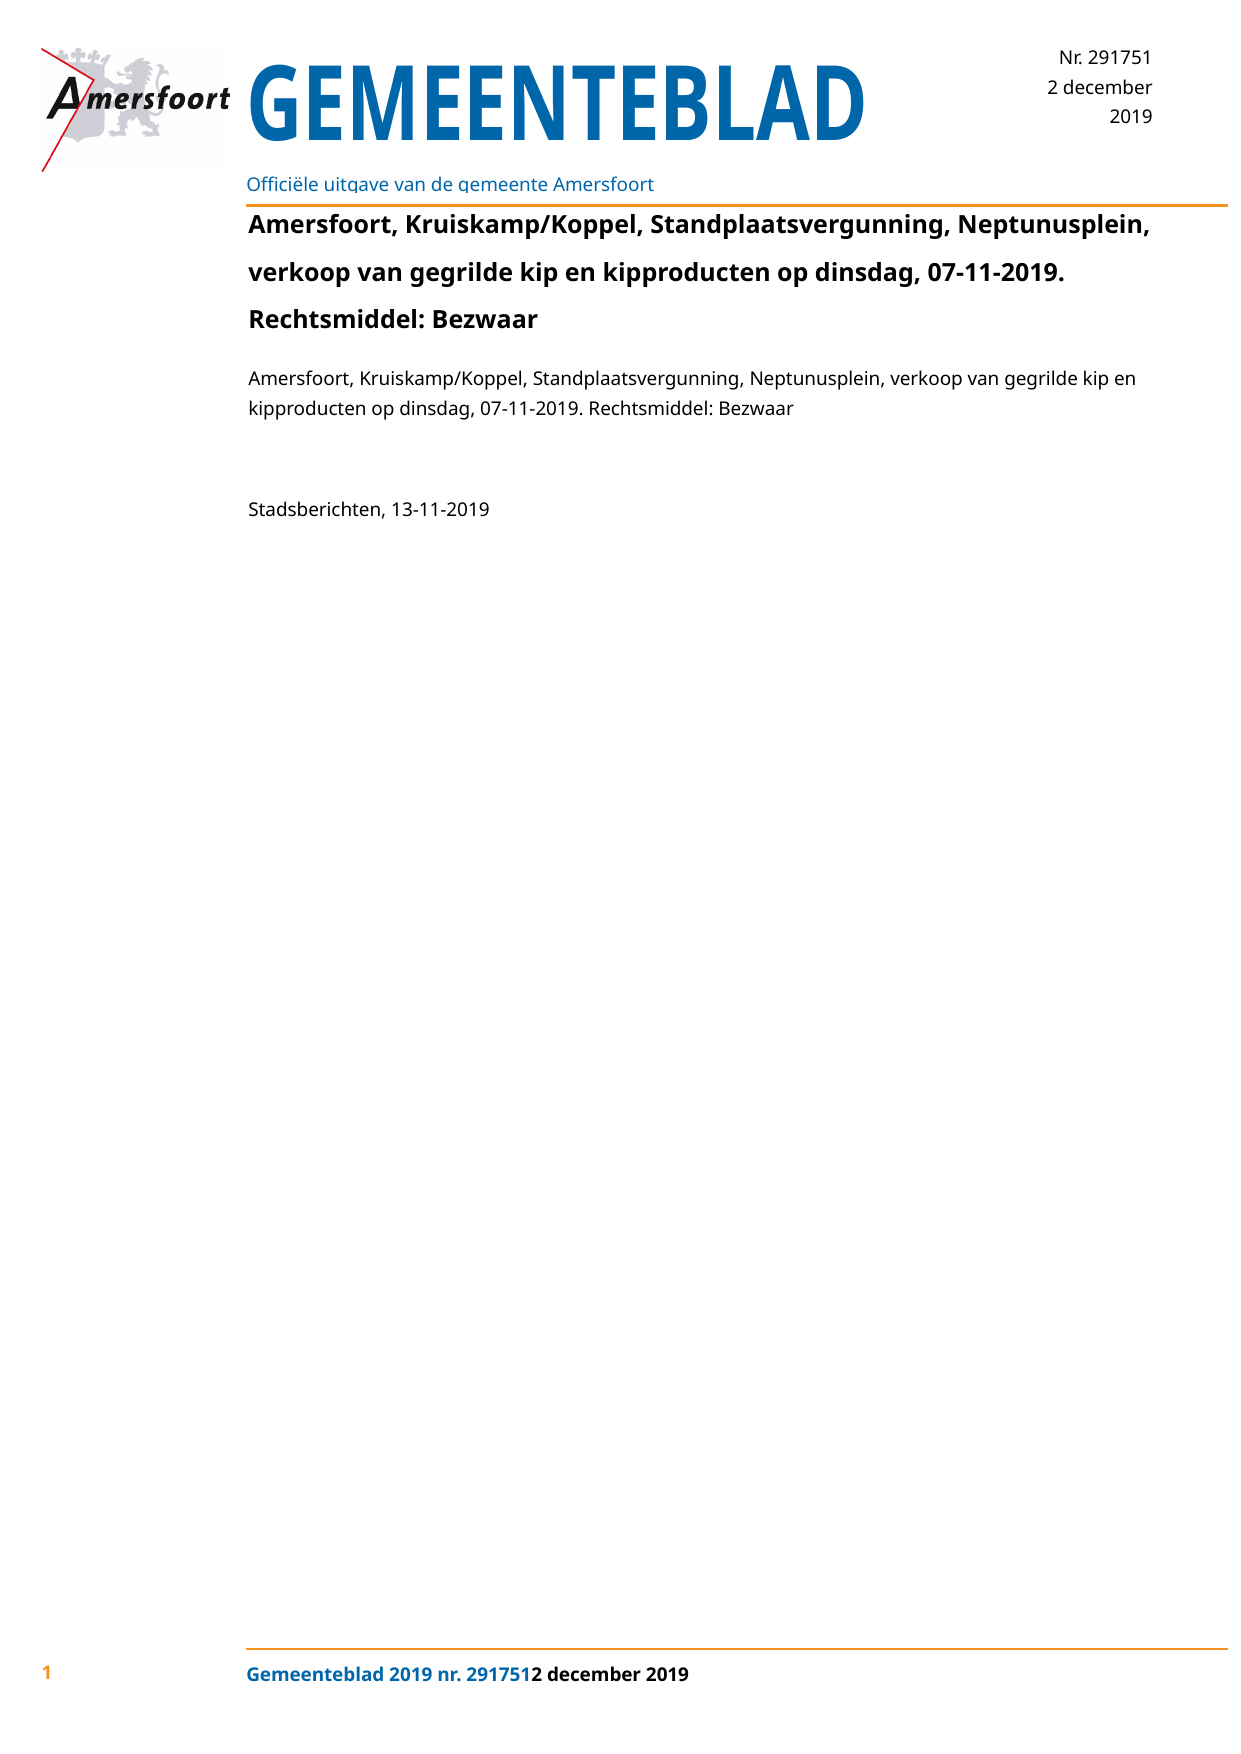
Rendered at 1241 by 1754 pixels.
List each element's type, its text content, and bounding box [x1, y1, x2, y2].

text Stadsberichten, 13-11-2019 [248, 496, 1152, 522]
text Amersfoort, Kruiskamp/Koppel, Standplaatsvergunning, Neptunusplein, verkoop van gegrilde kip en kipproducten op dinsdag, 07-11-2019. Rechtsmiddel: Bezwaar [248, 366, 1152, 421]
text Amersfoort, Kruiskamp/Koppel, Standplaatsvergunning, Neptunusplein, verkoop van gegrilde kip en kipproducten op dinsdag, 07-11-2019. Rechtsmiddel: Bezwaar [248, 207, 1152, 336]
picture [41, 47, 231, 172]
